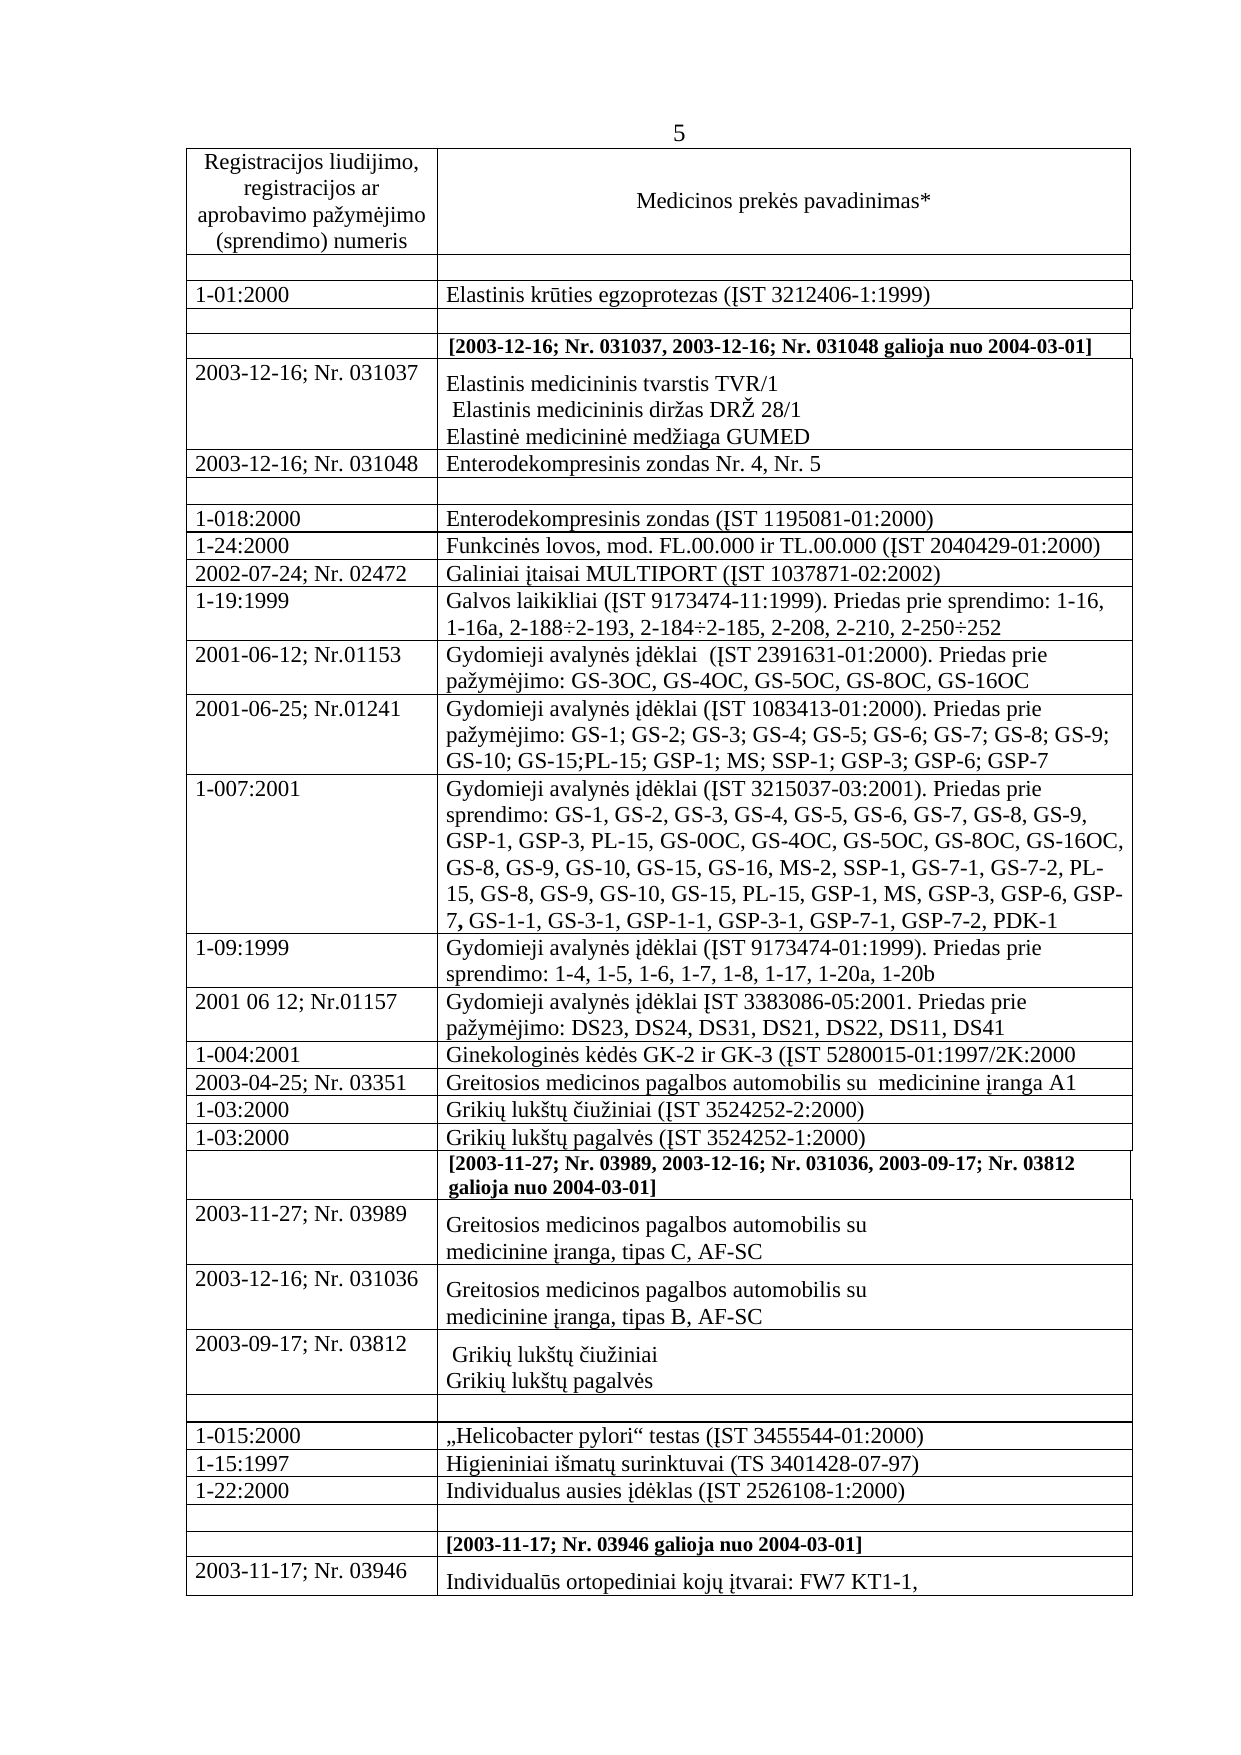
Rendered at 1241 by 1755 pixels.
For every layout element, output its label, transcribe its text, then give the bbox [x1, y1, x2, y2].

table_cell 1-03:2000 [187, 1096, 437, 1123]
table_cell Greitosios medicinos pagalbos automobilis su medicinine įranga, tipas B, AF-SC [438, 1265, 1132, 1329]
table_cell 1-007:2001 [187, 775, 437, 933]
table_cell [187, 1532, 437, 1556]
table_cell Elastinis medicininis tvarstis TVR/1 Elastinis medicininis diržas DRŽ 28/1 Elastinė medicininė medžiaga GUMED [438, 359, 1132, 449]
table_cell Gydomieji avalynės įdėklai (ĮST 3215037-03:2001). Priedas prie sprendimo: GS-1, GS-2, GS-3, GS-4, GS-5, GS-6, GS-7, GS-8, GS-9, GSP-1, GSP-3, PL-15, GS-0OC, GS-4OC, GS-5OC, GS-8OC, GS-16OC, GS-8, GS-9, GS-10, GS-15, GS-16, MS-2, SSP-1, GS-7-1, GS-7-2, PL-15, GS-8, GS-9, GS-10, GS-15, PL-15, GSP-1, MS, GSP-3, GSP-6, GSP-7, GS-1-1, GS-3-1, GSP-1-1, GSP-3-1, GSP-7-1, GSP-7-2, PDK-1 [438, 775, 1132, 933]
table_cell 2003-09-17; Nr. 03812 [187, 1330, 437, 1394]
table_header Medicinos prekės pavadinimas* [438, 149, 1130, 253]
table_cell Galvos laikikliai (ĮST 9173474-11:1999). Priedas prie sprendimo: 1-16, 1-16a, 2-188÷2-193, 2-184÷2-185, 2-208, 2-210, 2-250÷252 [438, 587, 1132, 640]
table_cell [187, 334, 437, 358]
table_cell Ginekologinės kėdės GK-2 ir GK-3 (ĮST 5280015-01:1997/2K:2000 [438, 1042, 1132, 1068]
table_cell 2003-12-16; Nr. 031037 [187, 359, 437, 449]
table_cell Individualus ausies įdėklas (ĮST 2526108-1:2000) [438, 1477, 1132, 1503]
table_cell 1-018:2000 [187, 505, 437, 531]
table_cell 1-24:2000 [187, 533, 437, 559]
table_cell [187, 1151, 437, 1199]
table_cell [187, 1505, 437, 1531]
table_cell Enterodekompresinis zondas Nr. 4, Nr. 5 [438, 450, 1132, 477]
table_cell [2003-11-27; Nr. 03989, 2003-12-16; Nr. 031036, 2003-09-17; Nr. 03812 galioja nuo 2004-03-01] [438, 1151, 1130, 1199]
table_cell 1-09:1999 [187, 934, 437, 987]
table_cell Higieniniai išmatų surinktuvai (TS 3401428-07-97) [438, 1450, 1132, 1476]
table_cell 1-015:2000 [187, 1423, 437, 1449]
table_cell [438, 309, 1130, 333]
table_cell 1-03:2000 [187, 1124, 437, 1150]
table_cell 2003-11-27; Nr. 03989 [187, 1200, 437, 1264]
table_cell Galiniai įtaisai MULTIPORT (ĮST 1037871-02:2002) [438, 560, 1132, 586]
table_cell Gydomieji avalynės įdėklai ĮST 3383086-05:2001. Priedas prie pažymėjimo: DS23, DS24, DS31, DS21, DS22, DS11, DS41 [438, 988, 1132, 1041]
table_cell 2001 06 12; Nr.01157 [187, 988, 437, 1041]
table_cell Individualūs ortopediniai kojų įtvarai: FW7 KT1-1, [438, 1557, 1132, 1594]
table_cell [438, 255, 1130, 280]
table_cell [187, 1395, 437, 1421]
table_cell Greitosios medicinos pagalbos automobilis su medicinine įranga A1 [438, 1069, 1132, 1095]
table_cell Greitosios medicinos pagalbos automobilis su medicinine įranga, tipas C, AF-SC [438, 1200, 1132, 1264]
table_cell Funkcinės lovos, mod. FL.00.000 ir TL.00.000 (ĮST 2040429-01:2000) [438, 533, 1132, 559]
table_cell 2002-07-24; Nr. 02472 [187, 560, 437, 586]
table_cell Grikių lukštų čiužiniai Grikių lukštų pagalvės [438, 1330, 1132, 1394]
table_cell 1-01:2000 [187, 281, 437, 308]
table_cell 1-22:2000 [187, 1477, 437, 1503]
table_cell 1-15:1997 [187, 1450, 437, 1476]
table_cell Gydomieji avalynės įdėklai (ĮST 9173474-01:1999). Priedas prie sprendimo: 1-4, 1-5, 1-6, 1-7, 1-8, 1-17, 1-20a, 1-20b [438, 934, 1132, 987]
table_cell 2003-12-16; Nr. 031048 [187, 450, 437, 477]
table_cell Gydomieji avalynės įdėklai (ĮST 2391631-01:2000). Priedas prie pažymėjimo: GS-3OC, GS-4OC, GS-5OC, GS-8OC, GS-16OC [438, 641, 1132, 694]
table_cell [438, 478, 1132, 504]
table_cell [187, 255, 437, 280]
table_cell Grikių lukštų čiužiniai (ĮST 3524252-2:2000) [438, 1096, 1132, 1123]
table_cell [438, 1505, 1132, 1531]
table_cell „Helicobacter pylori“ testas (ĮST 3455544-01:2000) [438, 1423, 1132, 1449]
table_cell [2003-11-17; Nr. 03946 galioja nuo 2004-03-01] [438, 1532, 1132, 1556]
table_cell [2003-12-16; Nr. 031037, 2003-12-16; Nr. 031048 galioja nuo 2004-03-01] [438, 334, 1130, 358]
table_header Registracijos liudijimo, registracijos ar aprobavimo pažymėjimo (sprendimo) numeris [187, 149, 437, 253]
table_cell 2003-04-25; Nr. 03351 [187, 1069, 437, 1095]
table_cell [187, 478, 437, 504]
table_cell [438, 1395, 1132, 1421]
table_cell 1-004:2001 [187, 1042, 437, 1068]
table_cell Grikių lukštų pagalvės (ĮST 3524252-1:2000) [438, 1124, 1132, 1150]
table_cell 1-19:1999 [187, 587, 437, 640]
table_cell 2003-12-16; Nr. 031036 [187, 1265, 437, 1329]
table_cell 2001-06-25; Nr.01241 [187, 695, 437, 774]
table_cell Gydomieji avalynės įdėklai (ĮST 1083413-01:2000). Priedas prie pažymėjimo: GS-1; GS-2; GS-3; GS-4; GS-5; GS-6; GS-7; GS-8; GS-9; GS-10; GS-15;PL-15; GSP-1; MS; SSP-1; GSP-3; GSP-6; GSP-7 [438, 695, 1132, 774]
table_cell [187, 309, 437, 333]
table_cell Elastinis krūties egzoprotezas (ĮST 3212406-1:1999) [438, 281, 1132, 308]
table_cell 2003-11-17; Nr. 03946 [187, 1557, 437, 1594]
table_cell 2001-06-12; Nr.01153 [187, 641, 437, 694]
table_cell Enterodekompresinis zondas (ĮST 1195081-01:2000) [438, 505, 1132, 531]
